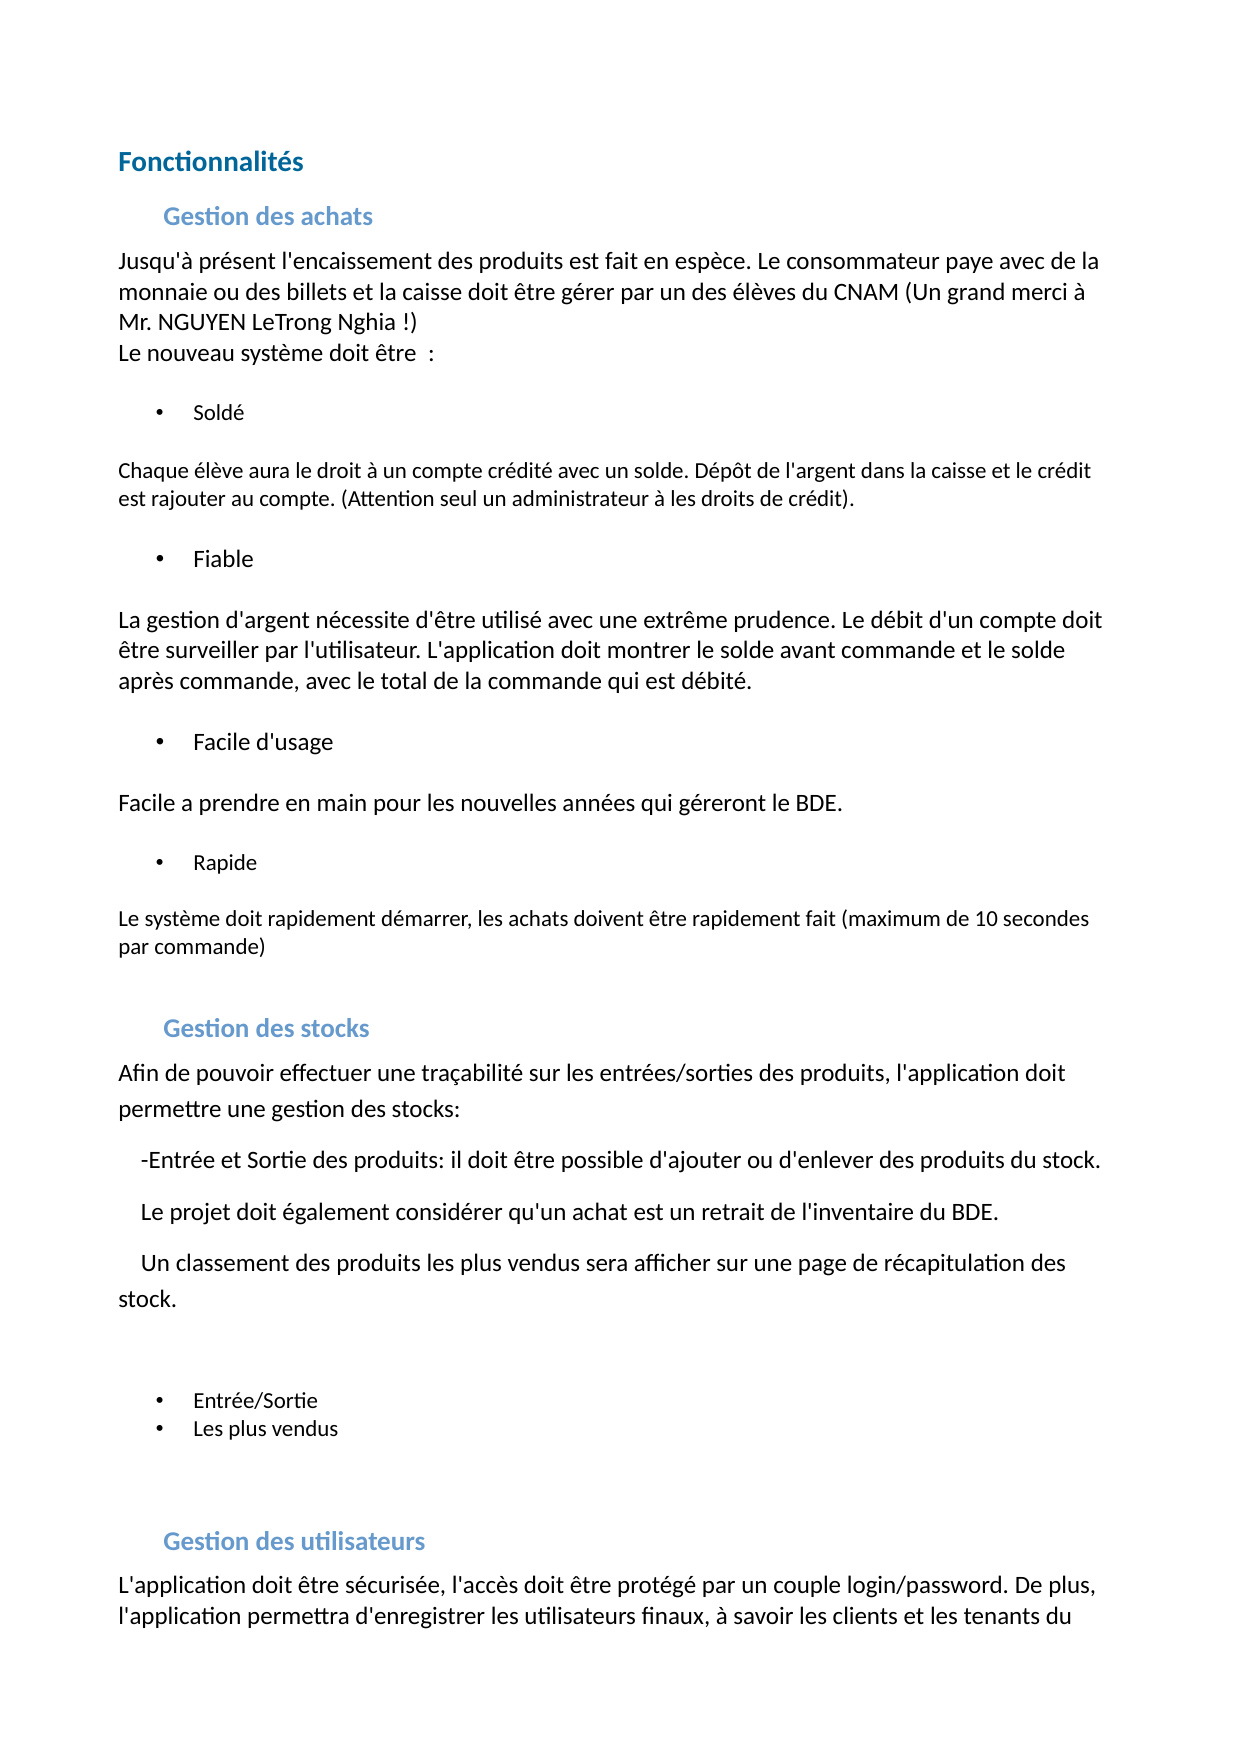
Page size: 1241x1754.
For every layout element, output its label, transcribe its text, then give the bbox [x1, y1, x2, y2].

text Le projet doit également considérer qu'un achat est un retrait de l'inventaire du BDE. [118, 1196, 1122, 1226]
text La gestion d'argent nécessite d'être utilisé avec une extrême prudence. Le débit d'un compte doit être surveiller par l'utilisateur. L'application doit montrer le solde avant commande et le solde après commande, avec le total de la commande qui est débité. [118, 604, 1122, 695]
text Facile a prendre en main pour les nouvelles années qui géreront le BDE. [118, 787, 1122, 817]
subtitle Fonctionnalités [118, 143, 1122, 179]
text Le système doit rapidement démarrer, les achats doivent être rapidement fait (maximum de 10 secondes par commande) [118, 904, 1122, 960]
subtitle Gestion des utilisateurs [163, 1524, 1122, 1557]
subtitle Gestion des stocks [163, 1011, 1122, 1044]
text Chaque élève aura le droit à un compte crédité avec un solde. Dépôt de l'argent dans la caisse et le crédit est rajouter au compte. (Attention seul un administrateur à les droits de crédit). [118, 456, 1122, 512]
text L'application doit être sécurisée, l'accès doit être protégé par un couple login/password. De plus, l'application permettra d'enregistrer les utilisateurs finaux, à savoir les clients et les tenants du [118, 1569, 1122, 1630]
list Fiable [156, 543, 1122, 573]
list Soldé [156, 398, 1122, 426]
list Facile d'usage [156, 726, 1122, 756]
subtitle Gestion des achats [163, 199, 1122, 233]
list Entrée/Sortie [156, 1386, 1122, 1414]
text Un classement des produits les plus vendus sera afficher sur une page de récapitulation des stock. [118, 1247, 1122, 1314]
text Le nouveau système doit être : [118, 337, 1122, 367]
list Les plus vendus [156, 1414, 1122, 1442]
text Afin de pouvoir effectuer une traçabilité sur les entrées/sorties des produits, l'application doit permettre une gestion des stocks: [118, 1057, 1122, 1124]
text Jusqu'à présent l'encaissement des produits est fait en espèce. Le consommateur paye avec de la monnaie ou des billets et la caisse doit être gérer par un des élèves du CNAM (Un grand merci à Mr. NGUYEN LeTrong Nghia !) [118, 245, 1122, 337]
text -Entrée et Sortie des produits: il doit être possible d'ajouter ou d'enlever des produits du stock. [118, 1145, 1122, 1175]
list Rapide [156, 848, 1122, 876]
